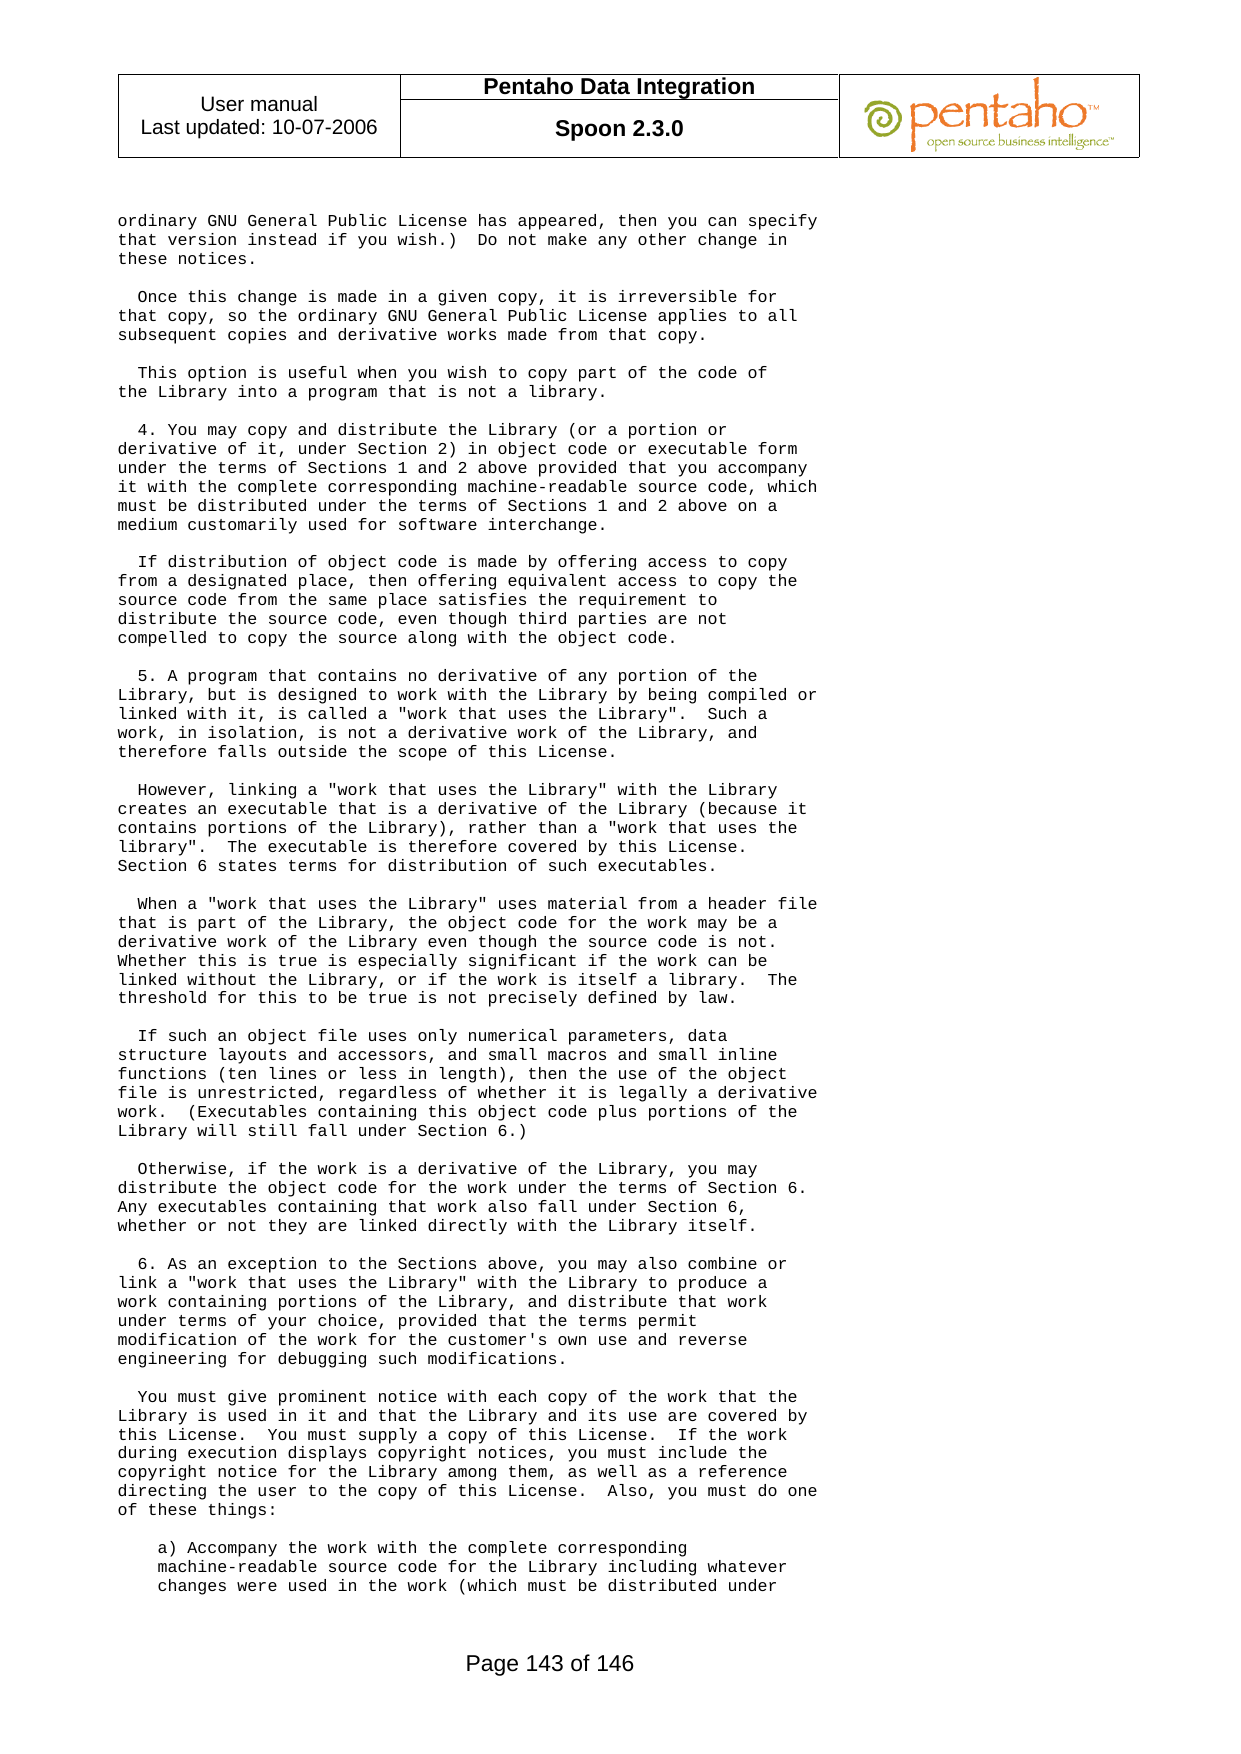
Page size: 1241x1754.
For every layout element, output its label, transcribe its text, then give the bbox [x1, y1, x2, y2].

text ordinary GNU General Public License has appeared, then you can specify that version instead if you wish.) Do not make any other change in these notices. Once this change is made in a given copy, it is irreversible for that copy, so the ordinary GNU General Public License applies to all subsequent copies and derivative works made from that copy. This option is useful when you wish to copy part of the code of the Library into a program that is not a library. 4. You may copy and distribute the Library (or a portion or derivative of it, under Section 2) in object code or executable form under the terms of Sections 1 and 2 above provided that you accompany it with the complete corresponding machine-readable source code, which must be distributed under the terms of Sections 1 and 2 above on a medium customarily used for software interchange. If distribution of object code is made by offering access to copy from a designated place, then offering equivalent access to copy the source code from the same place satisfies the requirement to distribute the source code, even though third parties are not compelled to copy the source along with the object code. 5. A program that contains no derivative of any portion of the Library, but is designed to work with the Library by being compiled or linked with it, is called a "work that uses the Library". Such a work, in isolation, is not a derivative work of the Library, and therefore falls outside the scope of this License. However, linking a "work that uses the Library" with the Library creates an executable that is a derivative of the Library (because it contains portions of the Library), rather than a "work that uses the library". The executable is therefore covered by this License. Section 6 states terms for distribution of such executables. When a "work that uses the Library" uses material from a header file that is part of the Library, the object code for the work may be a derivative work of the Library even though the source code is not. Whether this is true is especially significant if the work can be linked without the Library, or if the work is itself a library. The threshold for this to be true is not precisely defined by law. If such an object file uses only numerical parameters, data structure layouts and accessors, and small macros and small inline functions (ten lines or less in length), then the use of the object file is unrestricted, regardless of whether it is legally a derivative work. (Executables containing this object code plus portions of the Library will still fall under Section 6.) Otherwise, if the work is a derivative of the Library, you may distribute the object code for the work under the terms of Section 6. Any executables containing that work also fall under Section 6, whether or not they are linked directly with the Library itself. 6. As an exception to the Sections above, you may also combine or link a "work that uses the Library" with the Library to produce a work containing portions of the Library, and distribute that work under terms of your choice, provided that the terms permit modification of the work for the customer's own use and reverse engineering for debugging such modifications. You must give prominent notice with each copy of the work that the Library is used in it and that the Library and its use are covered by this License. You must supply a copy of this License. If the work during execution displays copyright notices, you must include the copyright notice for the Library among them, as well as a reference directing the user to the copy of this License. Also, you must do one of these things: a) Accompany the work with the complete corresponding machine-readable source code for the Library including whatever changes were used in the work (which must be distributed under [117, 213, 1137, 1597]
